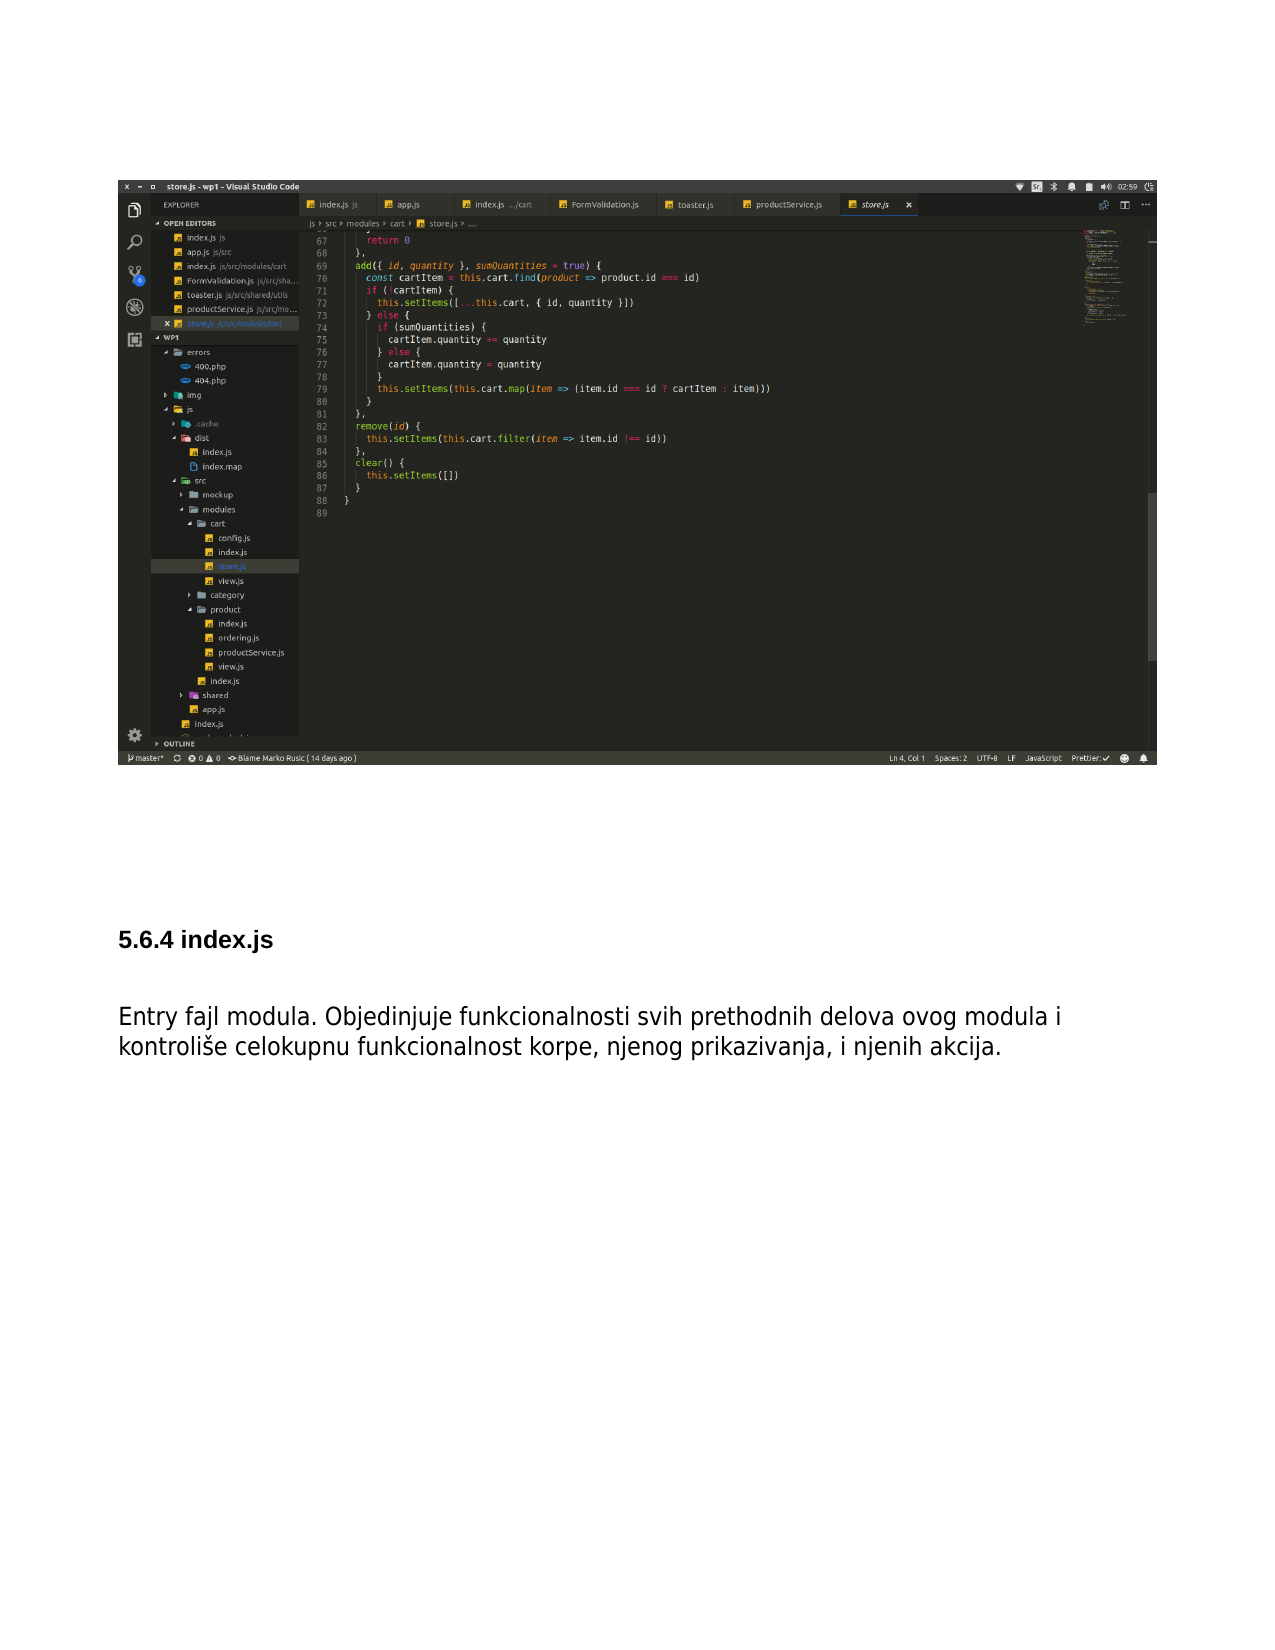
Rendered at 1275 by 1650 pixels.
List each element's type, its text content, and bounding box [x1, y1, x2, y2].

picture [118, 180, 1157, 765]
subtitle 5.6.4 index.js [118, 925, 1157, 954]
text Entry fajl modula. Objedinjuje funkcionalnosti svih prethodnih delova ovog modula i kontroliše celokupnu funkcionalnost korpe, njenog prikazivanja, i njenih akcija. [118, 1002, 1157, 1061]
